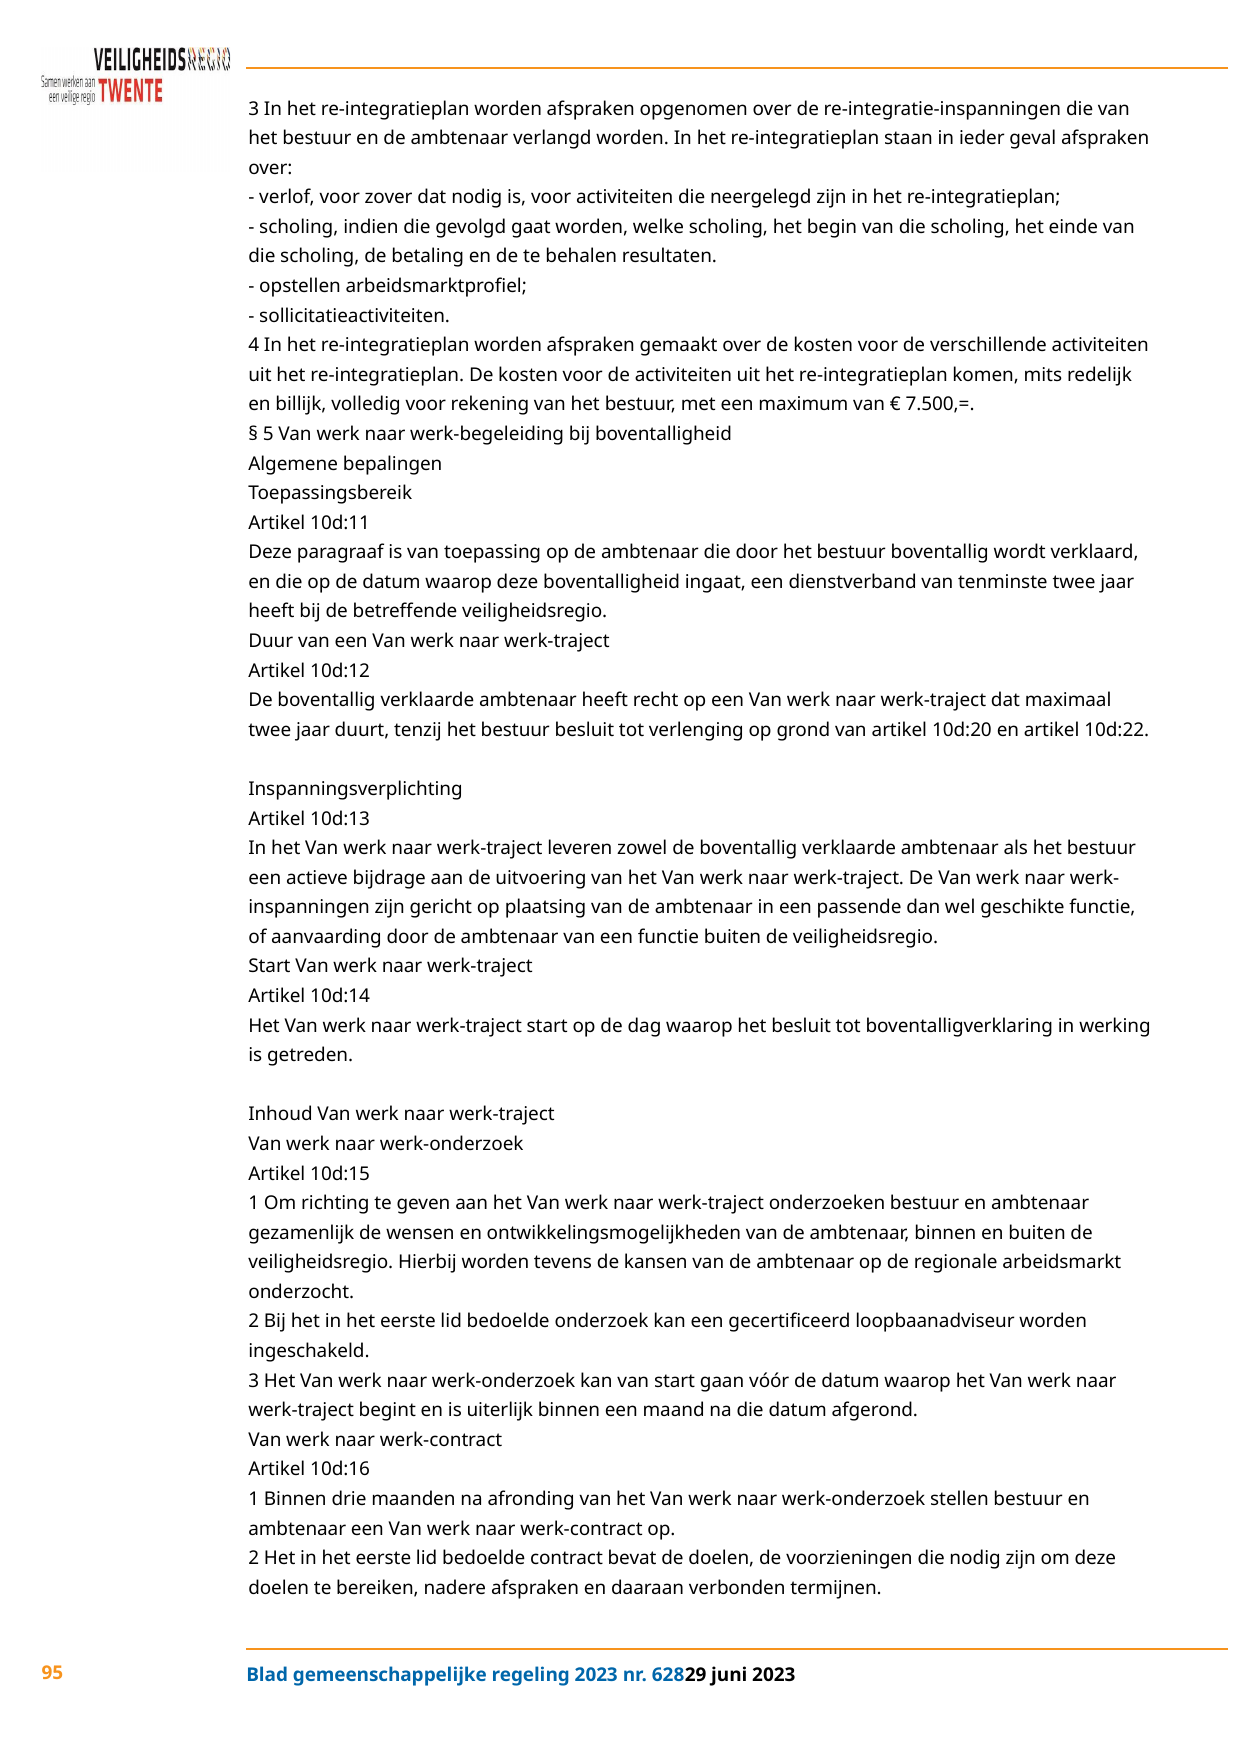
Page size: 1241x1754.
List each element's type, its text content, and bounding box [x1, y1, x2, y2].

text Artikel 10d:15 [248, 1160, 1152, 1186]
text Artikel 10d:16 [248, 1456, 1152, 1481]
text § 5 Van werk naar werk-begeleiding bij boventalligheid [248, 420, 1152, 446]
text 4 In het re-integratieplan worden afspraken gemaakt over de kosten voor de verschillende activiteiten uit het re-integratieplan. De kosten voor de activiteiten uit het re-integratieplan komen, mits redelijk en billijk, volledig voor rekening van het bestuur, met een maximum van € 7.500,=. [248, 331, 1152, 416]
text Het Van werk naar werk-traject start op de dag waarop het besluit tot boventalligverklaring in werking is getreden. [248, 1012, 1152, 1067]
text Van werk naar werk-contract [248, 1426, 1152, 1452]
text 3 In het re-integratieplan worden afspraken opgenomen over de re-integratie-inspanningen die van het bestuur en de ambtenaar verlangd worden. In het re-integratieplan staan in ieder geval afspraken over: [248, 95, 1152, 180]
text 3 Het Van werk naar werk-onderzoek kan van start gaan vóór de datum waarop het Van werk naar werk-traject begint en is uiterlijk binnen een maand na die datum afgerond. [248, 1367, 1152, 1422]
text Algemene bepalingen [248, 450, 1152, 476]
text Inspanningsverplichting [248, 775, 1152, 801]
text Toepassingsbereik [248, 479, 1152, 505]
text 2 Bij het in het eerste lid bedoelde onderzoek kan een gecertificeerd loopbaanadviseur worden ingeschakeld. [248, 1308, 1152, 1363]
text Inhoud Van werk naar werk-traject [248, 1101, 1152, 1126]
text Artikel 10d:14 [248, 982, 1152, 1008]
text 1 Binnen drie maanden na afronding van het Van werk naar werk-onderzoek stellen bestuur en ambtenaar een Van werk naar werk-contract op. [248, 1485, 1152, 1541]
text Deze paragraaf is van toepassing op de ambtenaar die door het bestuur boventallig wordt verklaard, en die op de datum waarop deze boventalligheid ingaat, een dienstverband van tenminste twee jaar heeft bij de betreffende veiligheidsregio. [248, 538, 1152, 623]
text 1 Om richting te geven aan het Van werk naar werk-traject onderzoeken bestuur en ambtenaar gezamenlijk de wensen en ontwikkelingsmogelijkheden van de ambtenaar, binnen en buiten de veiligheidsregio. Hierbij worden tevens de kansen van de ambtenaar op de regionale arbeidsmarkt onderzocht. [248, 1189, 1152, 1304]
text - verlof, voor zover dat nodig is, voor activiteiten die neergelegd zijn in het re-integratieplan; [248, 183, 1152, 209]
text Duur van een Van werk naar werk-traject [248, 627, 1152, 653]
text Van werk naar werk-onderzoek [248, 1130, 1152, 1156]
text De boventallig verklaarde ambtenaar heeft recht op een Van werk naar werk-traject dat maximaal twee jaar duurt, tenzij het bestuur besluit tot verlenging op grond van artikel 10d:20 en artikel 10d:22. [248, 686, 1152, 742]
picture [41, 47, 231, 172]
text Artikel 10d:11 [248, 509, 1152, 535]
text Artikel 10d:12 [248, 657, 1152, 683]
text - opstellen arbeidsmarktprofiel; [248, 272, 1152, 298]
text - scholing, indien die gevolgd gaat worden, welke scholing, het begin van die scholing, het einde van die scholing, de betaling en de te behalen resultaten. [248, 213, 1152, 268]
text Start Van werk naar werk-traject [248, 953, 1152, 978]
text Artikel 10d:13 [248, 805, 1152, 831]
text In het Van werk naar werk-traject leveren zowel de boventallig verklaarde ambtenaar als het bestuur een actieve bijdrage aan de uitvoering van het Van werk naar werk-traject. De Van werk naar werk-inspanningen zijn gericht op plaatsing van de ambtenaar in een passende dan wel geschikte functie, of aanvaarding door de ambtenaar van een functie buiten de veiligheidsregio. [248, 834, 1152, 949]
text - sollicitatieactiviteiten. [248, 302, 1152, 328]
text 2 Het in het eerste lid bedoelde contract bevat de doelen, de voorzieningen die nodig zijn om deze doelen te bereiken, nadere afspraken en daaraan verbonden termijnen. [248, 1544, 1152, 1600]
